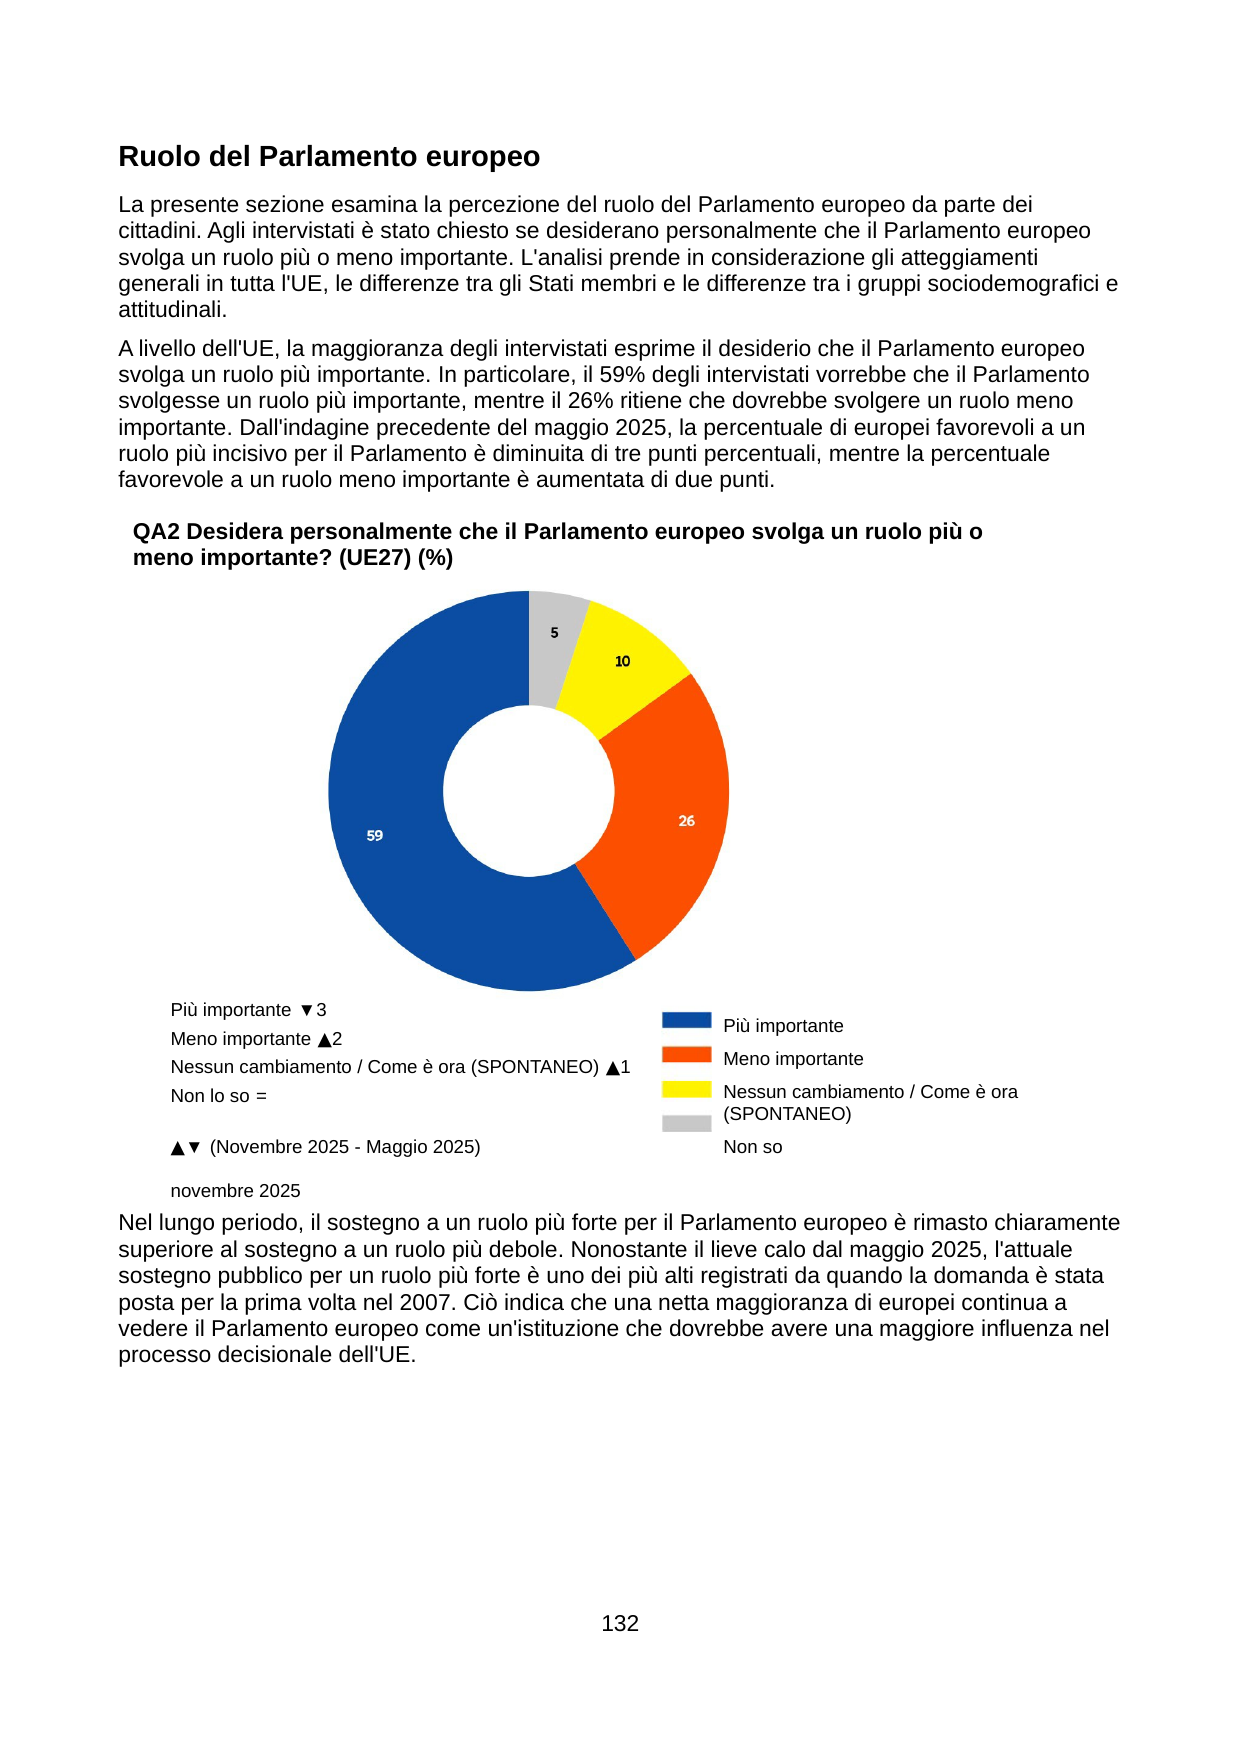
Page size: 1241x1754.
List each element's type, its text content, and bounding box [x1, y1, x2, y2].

picture [310, 579, 744, 1004]
text Nel lungo periodo, il sostegno a un ruolo più forte per il Parlamento europeo è rimasto chiaramente superiore al sostegno a un ruolo più debole. Nonostante il lieve calo dal maggio 2025, l'attuale sostegno pubblico per un ruolo più forte è uno dei più alti registrati da quando la domanda è stata posta per la prima volta nel 2007. Ciò indica che una netta maggioranza di europei continua a vedere il Parlamento europeo come un'istituzione che dovrebbe avere una maggiore influenza nel processo decisionale dell'UE. [118, 504, 1122, 1367]
picture [656, 1005, 715, 1132]
text La presente sezione esamina la percezione del ruolo del Parlamento europeo da parte dei cittadini. Agli intervistati è stato chiesto se desiderano personalmente che il Parlamento europeo svolga un ruolo più o meno importante. L'analisi prende in considerazione gli atteggiamenti generali in tutta l'UE, le differenze tra gli Stati membri e le differenze tra i gruppi sociodemografici e attitudinali. [118, 191, 1122, 323]
text A livello dell'UE, la maggioranza degli intervistati esprime il desiderio che il Parlamento europeo svolga un ruolo più importante. In particolare, il 59% degli intervistati vorrebbe che il Parlamento svolgesse un ruolo più importante, mentre il 26% ritiene che dovrebbe svolgere un ruolo meno importante. Dall'indagine precedente del maggio 2025, la percentuale di europei favorevoli a un ruolo più incisivo per il Parlamento è diminuita di tre punti percentuali, mentre la percentuale favorevole a un ruolo meno importante è aumentata di due punti. [118, 334, 1122, 493]
subtitle Ruolo del Parlamento europeo [118, 139, 1122, 172]
